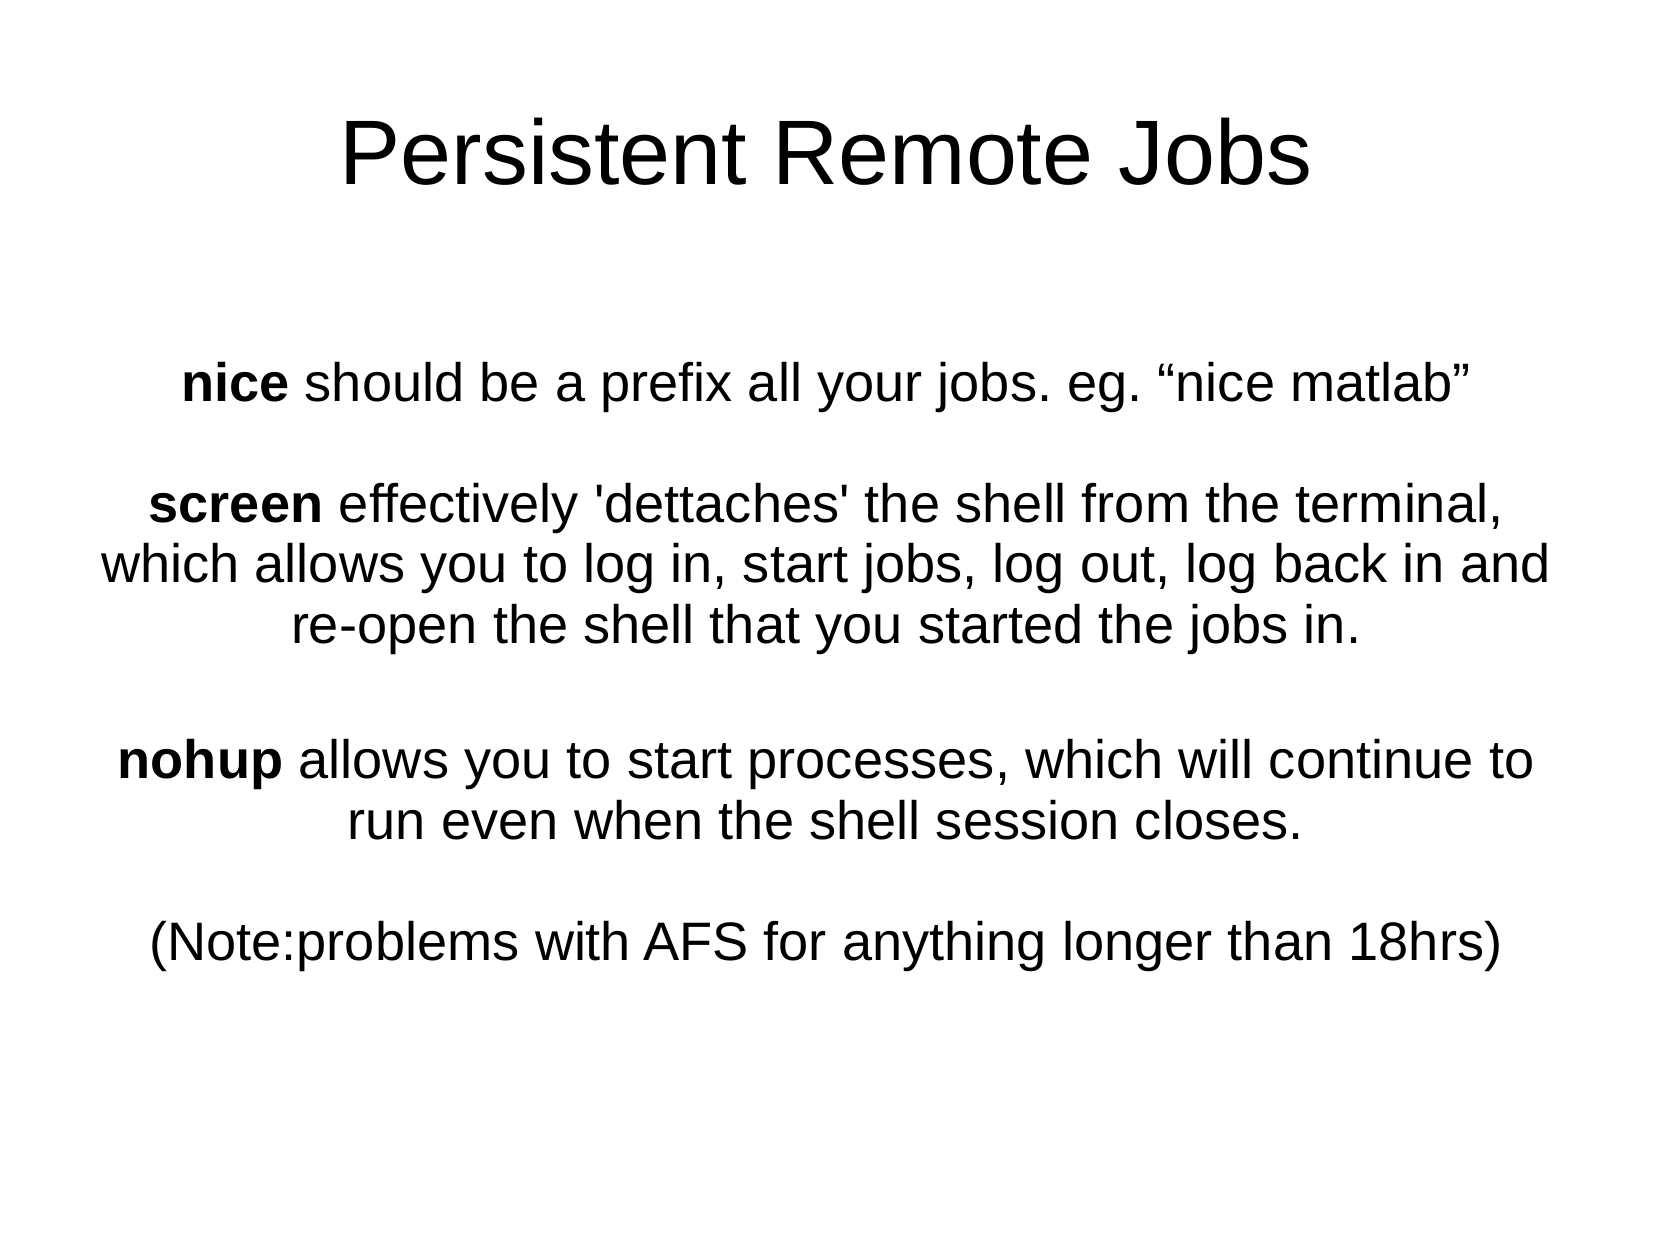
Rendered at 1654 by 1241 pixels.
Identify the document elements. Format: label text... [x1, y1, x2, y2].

title Persistent Remote Jobs [82, 56, 1571, 250]
subtitle nice should be a prefix all your jobs. eg. “nice matlab” screen effectively 'dettaches' the shell from the terminal, which allows you to log in, start jobs, log out, log back in and re-open the shell that you started the jobs in. nohup allows you to start processes, which will continue to run even when the shell session closes. (Note:problems with AFS for anything longer than 18hrs) [82, 297, 1571, 1102]
